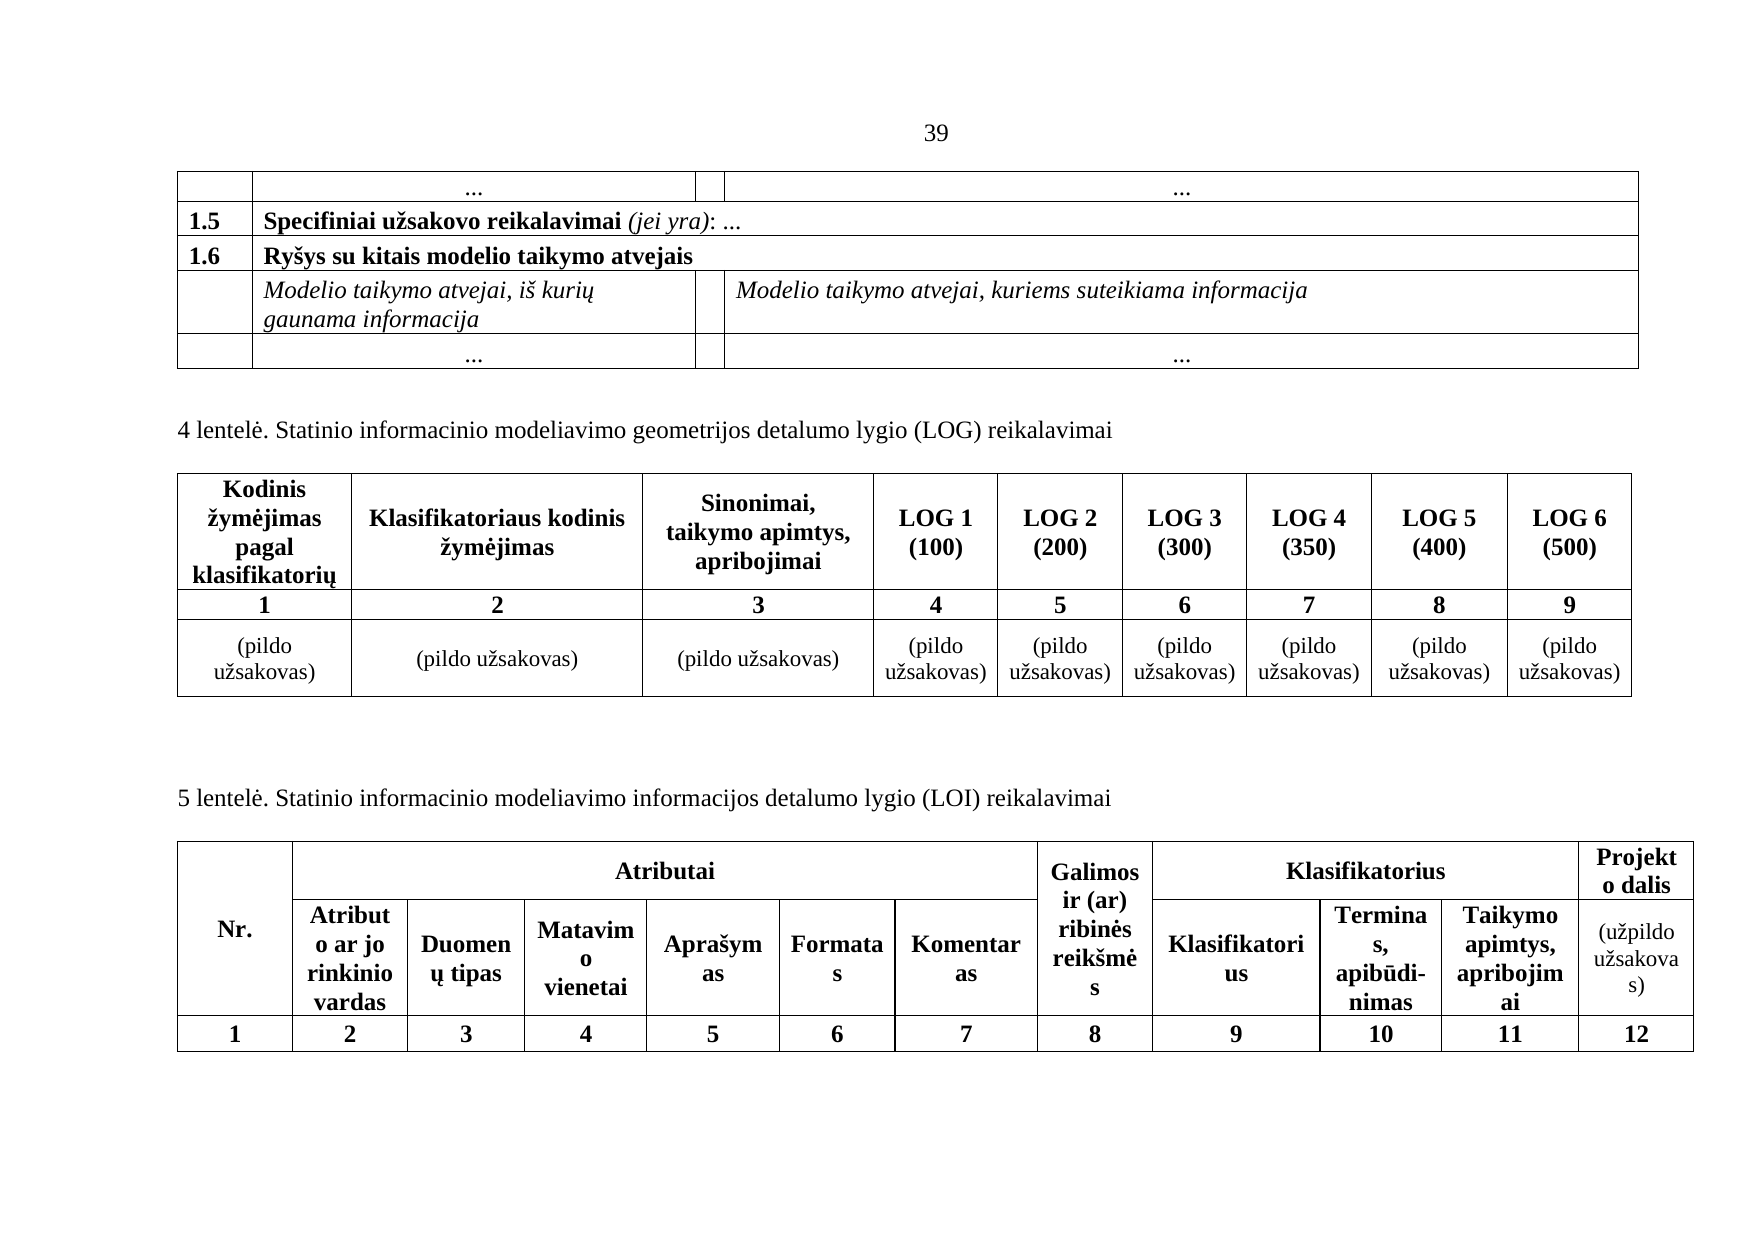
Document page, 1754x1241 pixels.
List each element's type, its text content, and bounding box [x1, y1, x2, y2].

table_cell (pildo užsakovas) [874, 620, 997, 696]
table_cell 12 [1579, 1016, 1693, 1051]
table_cell [696, 334, 724, 368]
table_cell Formatas [780, 900, 894, 1015]
table_cell (pildo užsakovas) [643, 620, 873, 696]
table_cell (pildo užsakovas) [1123, 620, 1246, 696]
table_cell 7 [1247, 590, 1371, 619]
table_cell 1 [178, 1016, 292, 1051]
table_cell (pildo užsakovas) [998, 620, 1122, 696]
table_cell 5 [647, 1016, 779, 1051]
table_header Atributai [293, 842, 1037, 899]
table_header Kodinis žymėjimas pagal klasifikatorių [178, 474, 351, 589]
table_cell (pildo užsakovas) [352, 620, 642, 696]
table_cell 3 [643, 590, 873, 619]
table_cell (pildo užsakovas) [1508, 620, 1631, 696]
table_cell 6 [1123, 590, 1246, 619]
table_cell Modelio taikymo atvejai, kuriems suteikiama informacija [725, 271, 1638, 333]
table_cell ... [253, 172, 695, 201]
table_header Projekto dalis [1579, 842, 1693, 899]
table_cell Duomenų tipas [408, 900, 524, 1015]
table_cell 4 [525, 1016, 646, 1051]
table_cell 9 [1508, 590, 1631, 619]
table_cell Specifiniai užsakovo reikalavimai (jei yra): ... [253, 202, 1638, 235]
text 4 lentelė. Statinio informacinio modeliavimo geometrijos detalumo lygio (LOG) reikalavimai [177, 416, 1695, 444]
table_cell Komentaras [896, 900, 1037, 1015]
table_cell ... [725, 334, 1638, 368]
table_cell 3 [408, 1016, 524, 1051]
table_cell 1.6 [178, 236, 252, 270]
table_cell 8 [1038, 1016, 1152, 1051]
table_cell ... [725, 172, 1638, 201]
table_cell 8 [1372, 590, 1507, 619]
table_cell 2 [293, 1016, 407, 1051]
table_cell Ryšys su kitais modelio taikymo atvejais [253, 236, 1638, 270]
table_header Klasifikatorius [1153, 842, 1578, 899]
table_header LOG 6 (500) [1508, 474, 1631, 589]
table_header Galimos ir (ar) ribinės reikšmės [1038, 842, 1152, 1015]
table_header Klasifikatoriaus kodinis žymėjimas [352, 474, 642, 589]
table_header LOG 2 (200) [998, 474, 1122, 589]
table_cell (pildo užsakovas) [1247, 620, 1371, 696]
table_cell 10 [1321, 1016, 1441, 1051]
table_cell [178, 271, 252, 333]
table_cell (užpildo užsakovas) [1579, 900, 1693, 1015]
table_header Nr. [178, 842, 292, 1015]
table_cell Modelio taikymo atvejai, iš kurių gaunama informacija [253, 271, 695, 333]
table_cell 11 [1442, 1016, 1578, 1051]
table_cell [696, 172, 724, 201]
table_header LOG 1 (100) [874, 474, 997, 589]
table_cell 2 [352, 590, 642, 619]
table_cell 6 [780, 1016, 894, 1051]
table_cell Taikymo apimtys, apribojimai [1442, 900, 1578, 1015]
table_cell 7 [896, 1016, 1037, 1051]
table_cell Atributo ar jo rinkinio vardas [293, 900, 407, 1015]
table_header LOG 4 (350) [1247, 474, 1371, 589]
table_cell 4 [874, 590, 997, 619]
table_cell Matavimo vienetai [525, 900, 646, 1015]
table_cell (pildo užsakovas) [1372, 620, 1507, 696]
table_cell [178, 172, 252, 201]
table_header Sinonimai, taikymo apimtys, apribojimai [643, 474, 873, 589]
table_cell 1.5 [178, 202, 252, 235]
table_header LOG 3 (300) [1123, 474, 1246, 589]
text 5 lentelė. Statinio informacinio modeliavimo informacijos detalumo lygio (LOI) reikalavimai [177, 783, 1695, 812]
table_cell Aprašymas [647, 900, 779, 1015]
table_cell ... [253, 334, 695, 368]
table_cell Klasifikatorius [1153, 900, 1319, 1015]
table_cell 1 [178, 590, 351, 619]
table_cell (pildo užsakovas) [178, 620, 351, 696]
table_cell [696, 271, 724, 333]
table_cell [178, 334, 252, 368]
table_cell 5 [998, 590, 1122, 619]
table_cell Terminas, apibūdi-nimas [1321, 900, 1441, 1015]
table_cell 9 [1153, 1016, 1319, 1051]
table_header LOG 5 (400) [1372, 474, 1507, 589]
